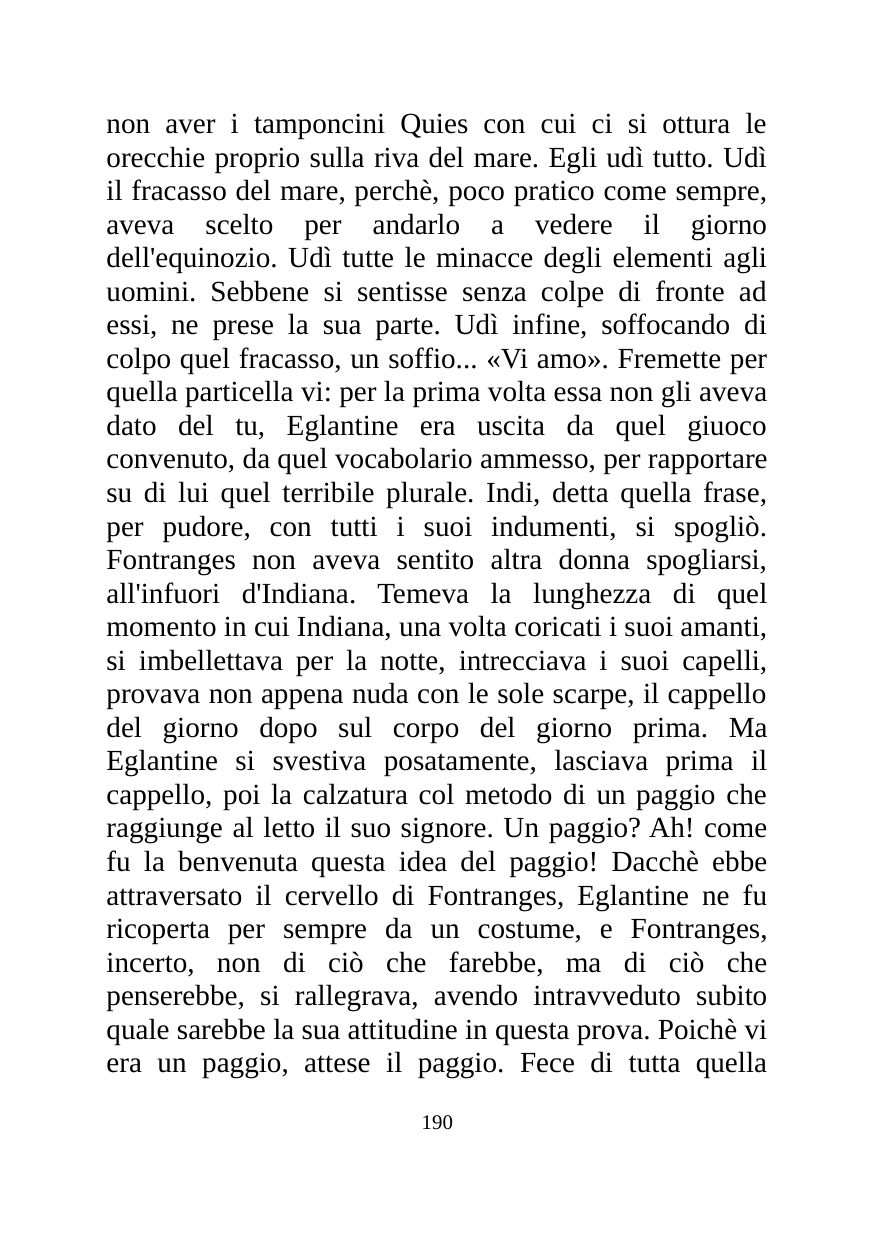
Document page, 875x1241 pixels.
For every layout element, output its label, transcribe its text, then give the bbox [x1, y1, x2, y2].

text non aver i tamponcini Quies con cui ci si ottura le orecchie proprio sulla riva del mare. Egli udì tutto. Udì il fracasso del mare, perchè, poco pratico come sempre, aveva scelto per andarlo a vedere il giorno dell'equinozio. Udì tutte le minacce degli elementi agli uomini. Sebbene si sentisse senza colpe di fronte ad essi, ne prese la sua parte. Udì infine, soffocando di colpo quel fracasso, un soffio... «Vi amo». Fremette per quella particella vi: per la prima volta essa non gli aveva dato del tu, Eglantine era uscita da quel giuoco convenuto, da quel vocabolario ammesso, per rapportare su di lui quel terribile plurale. Indi, detta quella frase, per pudore, con tutti i suoi indumenti, si spogliò. Fontranges non aveva sentito altra donna spogliarsi, all'infuori d'Indiana. Temeva la lunghezza di quel momento in cui Indiana, una volta coricati i suoi amanti, si imbellettava per la notte, intrecciava i suoi capelli, provava non appena nuda con le sole scarpe, il cappello del giorno dopo sul corpo del giorno prima. Ma Eglantine si svestiva posatamente, lasciava prima il cappello, poi la calzatura col metodo di un paggio che raggiunge al letto il suo signore. Un paggio? Ah! come fu la benvenuta questa idea del paggio! Dacchè ebbe attraversato il cervello di Fontranges, Eglantine ne fu ricoperta per sempre da un costume, e Fontranges, incerto, non di ciò che farebbe, ma di ciò che penserebbe, si rallegrava, avendo intravveduto subito quale sarebbe la sua attitudine in questa prova. Poichè vi era un paggio, attese il paggio. Fece di tutta quella [106, 106, 768, 1079]
